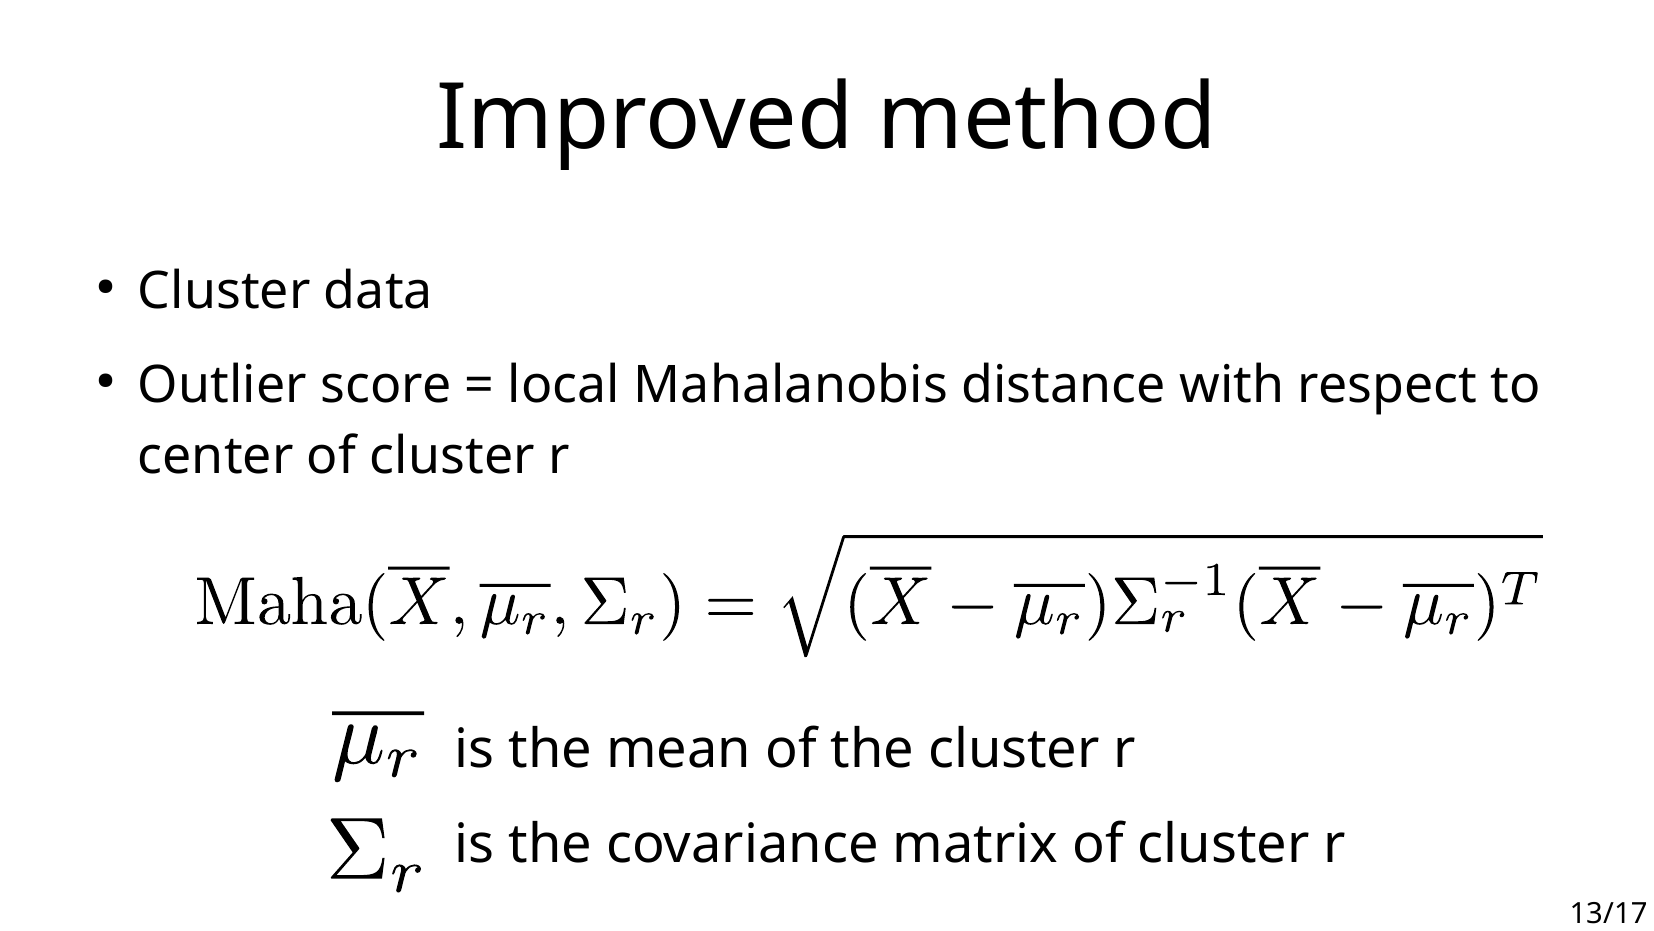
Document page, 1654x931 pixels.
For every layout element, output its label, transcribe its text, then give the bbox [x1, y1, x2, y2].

text_box [325, 818, 425, 893]
text_box [194, 535, 1543, 658]
title Improved method [82, 1, 1571, 226]
text_box is the mean of the cluster r [439, 702, 1478, 797]
list Cluster data Outlier score = local Mahalanobis distance with respect to center of cluster r [82, 253, 1571, 491]
text_box [332, 711, 425, 783]
text_box is the covariance matrix of cluster r [439, 797, 1478, 892]
